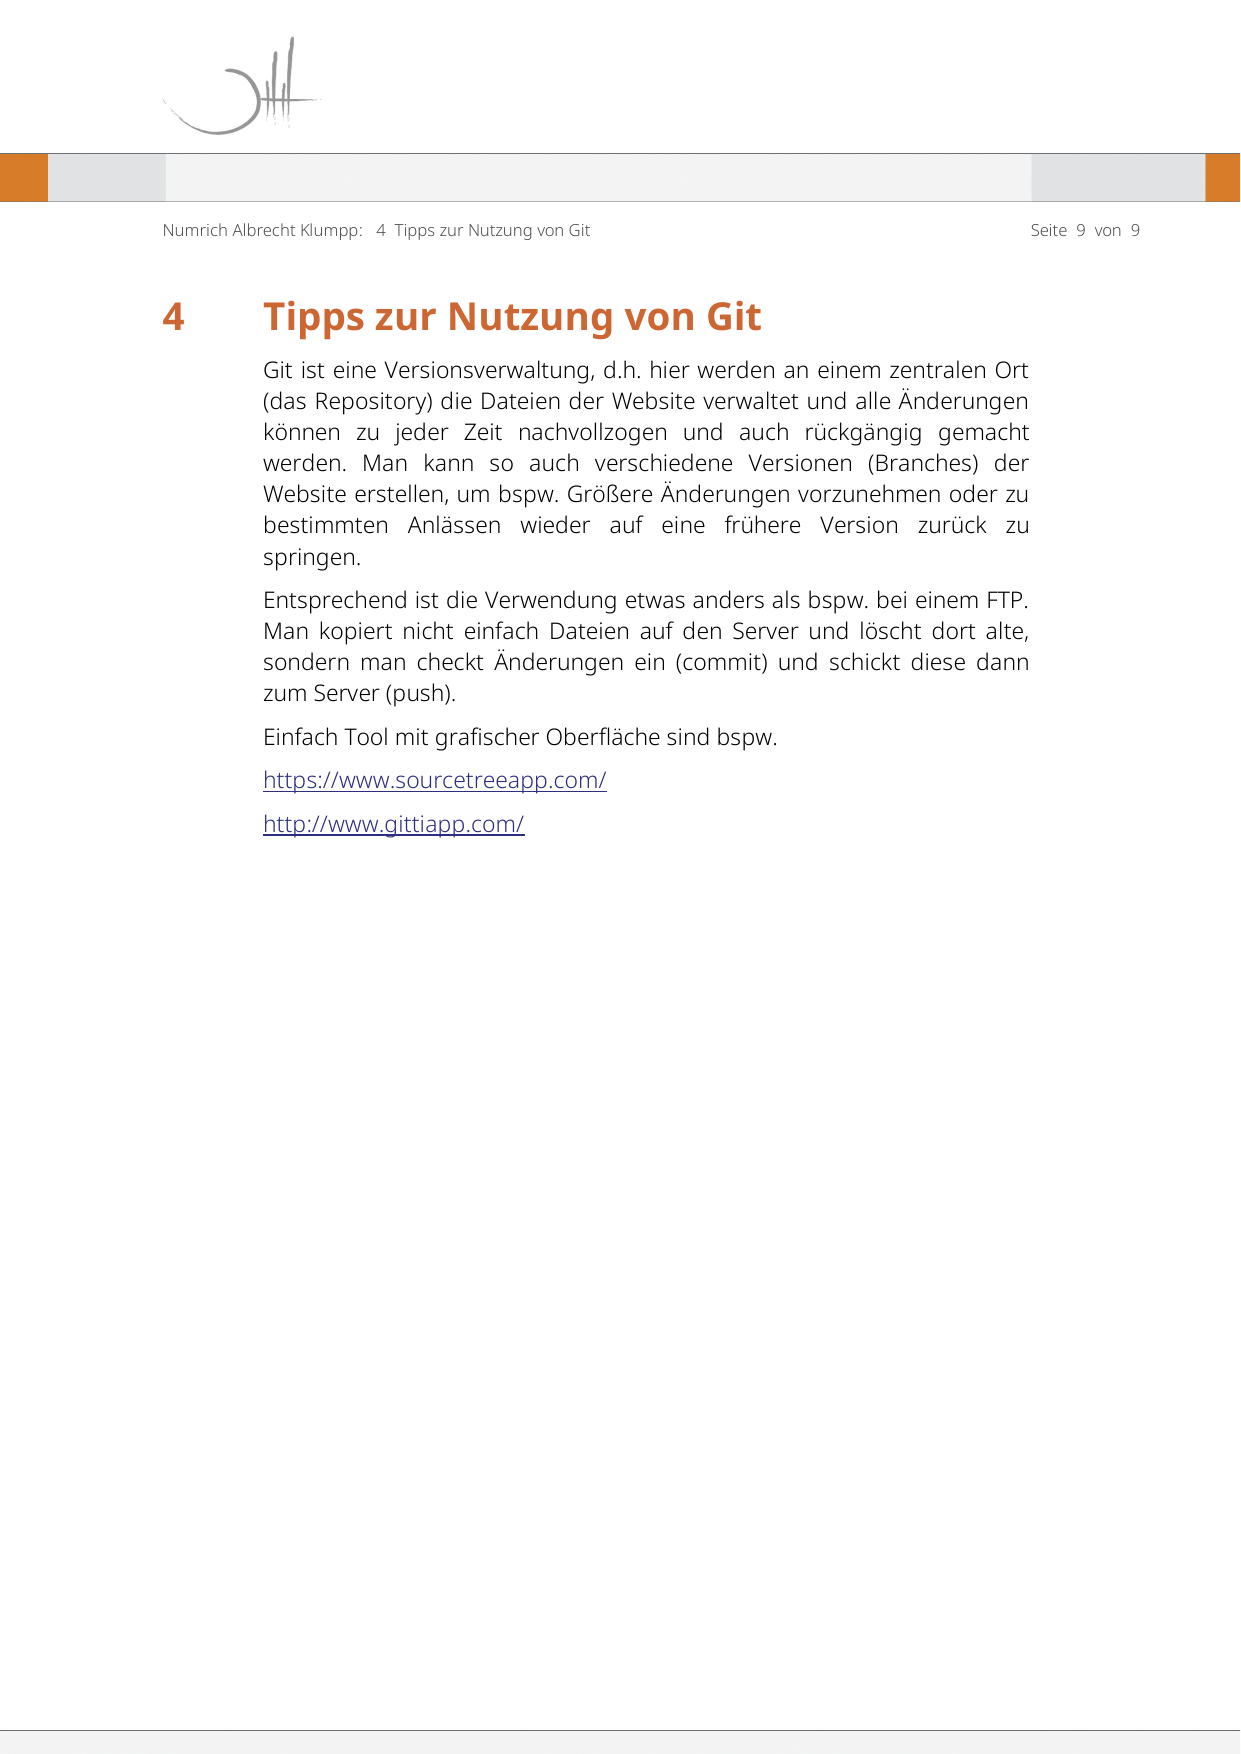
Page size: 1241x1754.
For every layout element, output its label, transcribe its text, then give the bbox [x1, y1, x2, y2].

text Entsprechend ist die Verwendung etwas anders als bspw. bei einem FTP. Man kopiert nicht einfach Dateien auf den Server und löscht dort alte, sondern man checkt Änderungen ein (commit) und schickt diese dann zum Server (push). [263, 584, 1031, 708]
text http://www.gittiapp.com/ [263, 808, 1031, 839]
text Einfach Tool mit grafischer Oberfläche sind bspw. [263, 721, 1031, 752]
picture [0, 153, 1241, 202]
text https://www.sourcetreeapp.com/ [263, 764, 1031, 795]
picture [0, 1730, 1241, 1754]
subtitle Tipps zur Nutzung von Git [162, 289, 1031, 342]
text Git ist eine Versionsverwaltung, d.h. hier werden an einem zentralen Ort (das Repository) die Dateien der Website verwaltet und alle Änderungen können zu jeder Zeit nachvollzogen und auch rückgängig gemacht werden. Man kann so auch verschiedene Versionen (Branches) der Website erstellen, um bspw. Größere Änderungen vorzunehmen oder zu bestimmten Anlässen wieder auf eine frühere Version zurück zu springen. [263, 354, 1031, 572]
picture [162, 35, 322, 136]
